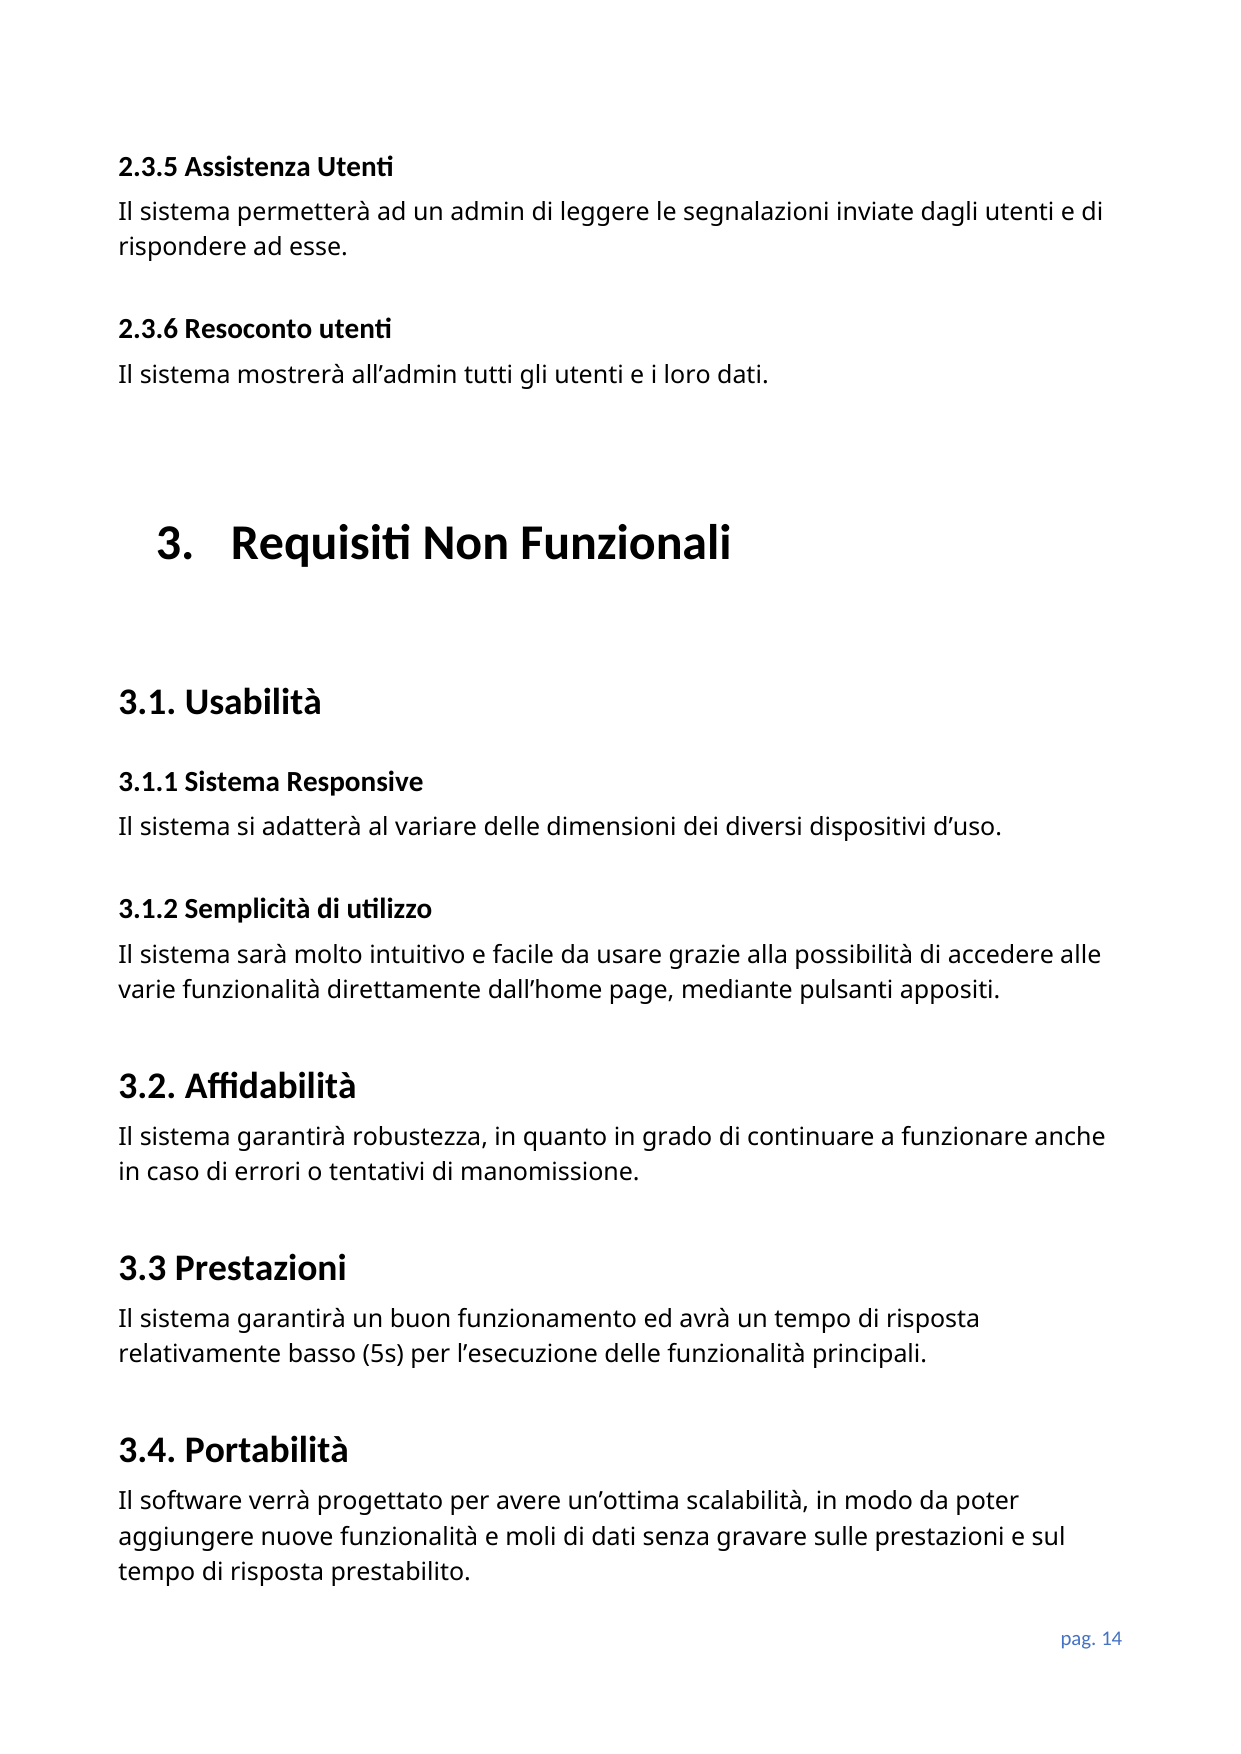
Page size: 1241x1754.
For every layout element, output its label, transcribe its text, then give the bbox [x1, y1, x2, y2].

subtitle 3.1.1 Sistema Responsive [118, 763, 1122, 799]
subtitle 3.1. Usabilità [118, 678, 1122, 723]
subtitle 3.3 Prestazioni [118, 1244, 1122, 1290]
subtitle 3.4. Portabilità [118, 1426, 1122, 1472]
text Il sistema garantirà robustezza, in quanto in grado di continuare a funzionare anche in caso di errori o tentativi di manomissione. [118, 1118, 1122, 1188]
subtitle 3.1.2 Semplicità di utilizzo [118, 891, 1122, 926]
text Il sistema garantirà un buon funzionamento ed avrà un tempo di risposta relativamente basso (5s) per l’esecuzione delle funzionalità principali. [118, 1300, 1122, 1370]
text Il software verrà progettato per avere un’ottima scalabilità, in modo da poter aggiungere nuove funzionalità e moli di dati senza gravare sulle prestazioni e sul tempo di risposta prestabilito. [118, 1482, 1122, 1588]
text Il sistema si adatterà al variare delle dimensioni dei diversi dispositivi d’uso. [118, 809, 1122, 843]
subtitle 2.3.5 Assistenza Utenti [118, 148, 1122, 183]
subtitle 3.2. Affidabilità [118, 1062, 1122, 1108]
text Il sistema mostrerà all’admin tutti gli utenti e i loro dati. [118, 356, 1122, 390]
list Requisiti Non Funzionali [156, 511, 1122, 572]
text Il sistema sarà molto intuitivo e facile da usare grazie alla possibilità di accedere alle varie funzionalità direttamente dall’home page, mediante pulsanti appositi. [118, 936, 1122, 1006]
subtitle 2.3.6 Resoconto utenti [118, 311, 1122, 346]
text Il sistema permetterà ad un admin di leggere le segnalazioni inviate dagli utenti e di rispondere ad esse. [118, 193, 1122, 263]
